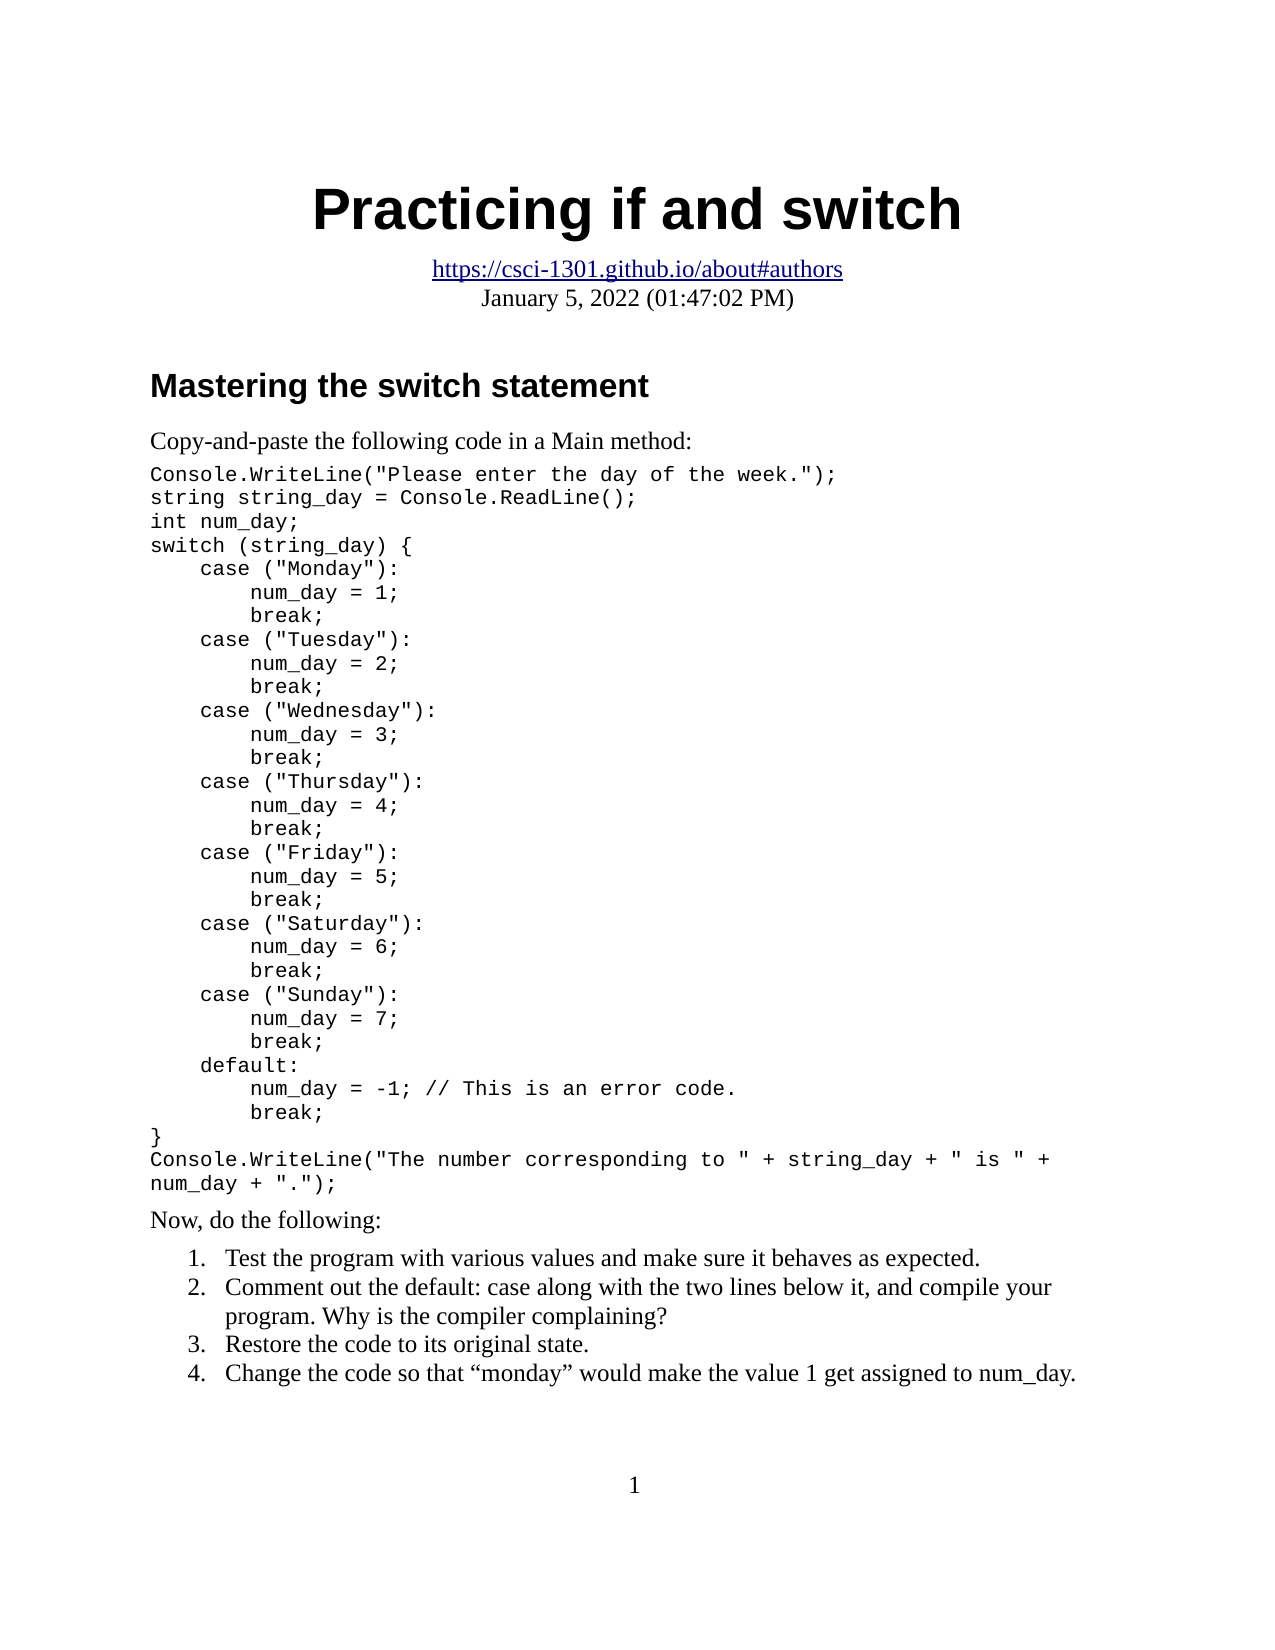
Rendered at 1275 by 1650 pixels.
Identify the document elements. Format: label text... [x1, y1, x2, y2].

text num_day = 6; [150, 937, 1125, 960]
text break; [150, 960, 1125, 984]
text case ("Thursday"): [150, 771, 1125, 795]
list Test the program with various values and make sure it behaves as expected. [187, 1243, 1125, 1272]
text break; [150, 818, 1125, 842]
list Restore the code to its original state. [187, 1329, 1125, 1358]
text break; [150, 889, 1125, 913]
text case ("Saturday"): [150, 913, 1125, 937]
text Console.WriteLine("Please enter the day of the week."); [150, 464, 1125, 487]
text num_day = 4; [150, 795, 1125, 818]
text break; [150, 1031, 1125, 1055]
text case ("Wednesday"): [150, 700, 1125, 724]
text num_day = 7; [150, 1007, 1125, 1031]
text break; [150, 676, 1125, 700]
text break; [150, 1102, 1125, 1126]
text int num_day; [150, 511, 1125, 534]
text case ("Friday"): [150, 842, 1125, 866]
text Now, do the following: [150, 1206, 1125, 1234]
text January 5, 2022 (01:47:02 PM) [150, 283, 1125, 312]
text default: [150, 1055, 1125, 1078]
list Comment out the default: case along with the two lines below it, and compile your program. Why is the compiler complaining? [187, 1272, 1125, 1329]
list Change the code so that “monday” would make the value 1 get assigned to num_day. [187, 1358, 1125, 1387]
text num_day = 5; [150, 866, 1125, 889]
text switch (string_day) { [150, 534, 1125, 558]
text case ("Monday"): [150, 558, 1125, 582]
text https://csci-1301.github.io/about#authors [150, 254, 1125, 283]
text num_day = -1; // This is an error code. [150, 1078, 1125, 1102]
text num_day = 2; [150, 653, 1125, 676]
text num_day = 1; [150, 582, 1125, 606]
text Copy-and-paste the following code in a Main method: [150, 426, 1125, 455]
text Console.WriteLine("The number corresponding to " + string_day + " is " + num_day + "."); [150, 1149, 1125, 1197]
text num_day = 3; [150, 724, 1125, 747]
subtitle Mastering the switch statement [150, 366, 1125, 404]
text break; [150, 606, 1125, 629]
title Practicing if and switch [150, 175, 1125, 242]
text } [150, 1126, 1125, 1149]
text break; [150, 747, 1125, 771]
text case ("Sunday"): [150, 984, 1125, 1007]
text string string_day = Console.ReadLine(); [150, 487, 1125, 511]
text case ("Tuesday"): [150, 629, 1125, 653]
